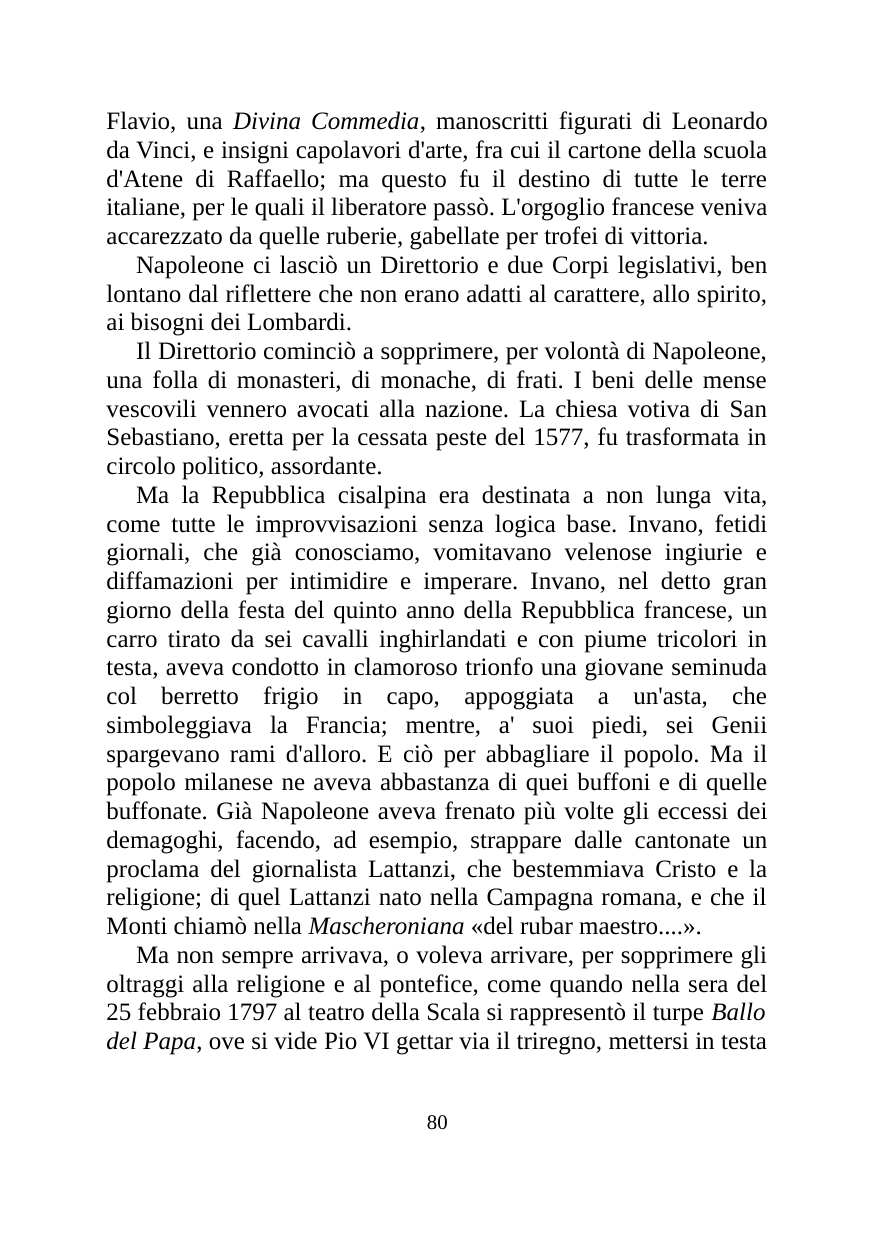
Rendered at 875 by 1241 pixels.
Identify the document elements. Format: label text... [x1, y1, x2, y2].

text Flavio, una Divina Commedia, manoscritti figurati di Leonardo da Vinci, e insigni capolavori d'arte, fra cui il cartone della scuola d'Atene di Raffaello; ma questo fu il destino di tutte le terre italiane, per le quali il liberatore passò. L'orgoglio francese veniva accarezzato da quelle ruberie, gabellate per trofei di vittoria. [106, 106, 768, 250]
text Ma la Repubblica cisalpina era destinata a non lunga vita, come tutte le improvvisazioni senza logica base. Invano, fetidi giornali, che già conosciamo, vomitavano velenose ingiurie e diffamazioni per intimidire e imperare. Invano, nel detto gran giorno della festa del quinto anno della Repubblica francese, un carro tirato da sei cavalli inghirlandati e con piume tricolori in testa, aveva condotto in clamoroso trionfo una giovane seminuda col berretto frigio in capo, appoggiata a un'asta, che simboleggiava la Francia; mentre, a' suoi piedi, sei Genii spargevano rami d'alloro. E ciò per abbagliare il popolo. Ma il popolo milanese ne aveva abbastanza di quei buffoni e di quelle buffonate. Già Napoleone aveva frenato più volte gli eccessi dei demagoghi, facendo, ad esempio, strappare dalle cantonate un proclama del giornalista Lattanzi, che bestemmiava Cristo e la religione; di quel Lattanzi nato nella Campagna romana, e che il Monti chiamò nella Mascheroniana «del rubar maestro....». [106, 480, 768, 940]
text Il Direttorio cominciò a sopprimere, per volontà di Napoleone, una folla di monasteri, di monache, di frati. I beni delle mense vescovili vennero avocati alla nazione. La chiesa votiva di San Sebastiano, eretta per la cessata peste del 1577, fu trasformata in circolo politico, assordante. [106, 336, 768, 480]
text Ma non sempre arrivava, o voleva arrivare, per sopprimere gli oltraggi alla religione e al pontefice, come quando nella sera del 25 febbraio 1797 al teatro della Scala si rappresentò il turpe Ballo del Papa, ove si vide Pio VI gettar via il triregno, mettersi in testa [106, 940, 768, 1055]
text Napoleone ci lasciò un Direttorio e due Corpi legislativi, ben lontano dal riflettere che non erano adatti al carattere, allo spirito, ai bisogni dei Lombardi. [106, 250, 768, 336]
